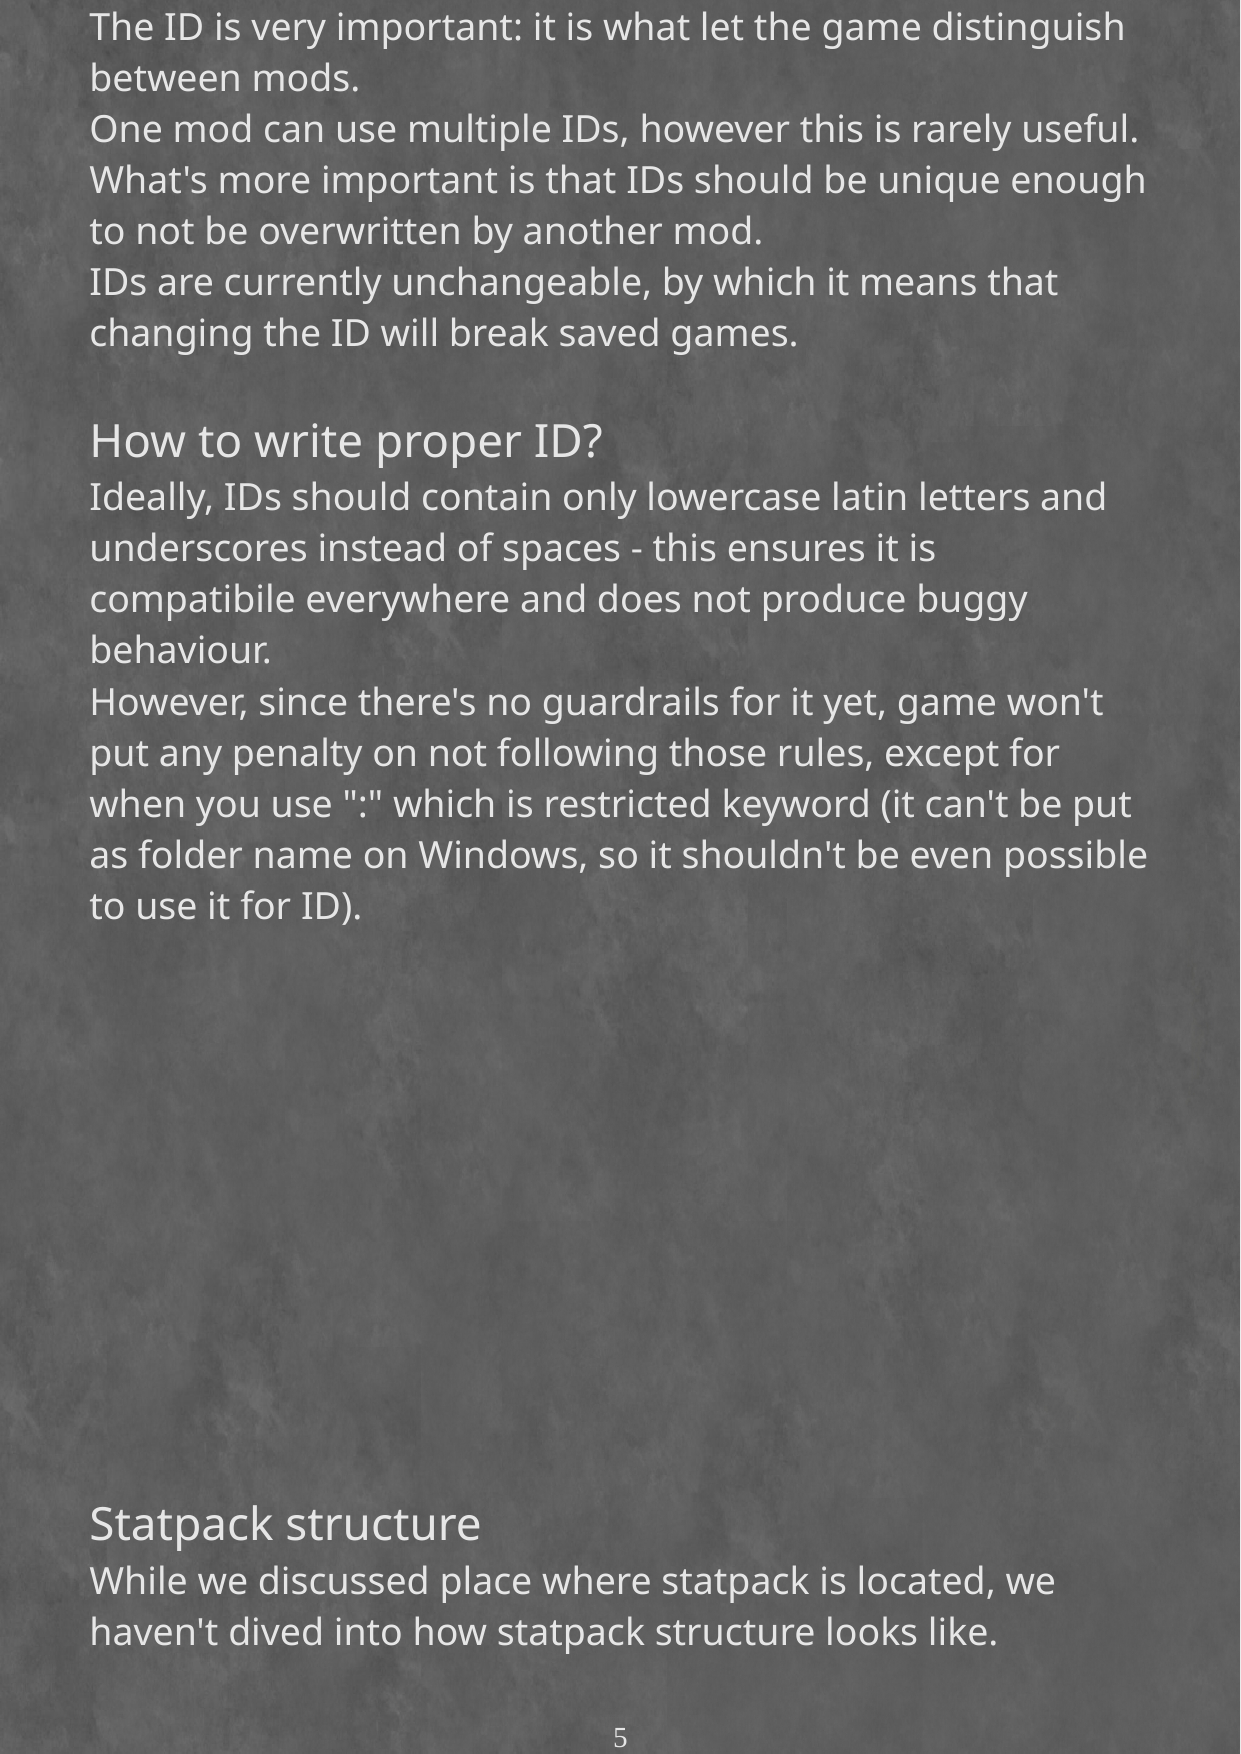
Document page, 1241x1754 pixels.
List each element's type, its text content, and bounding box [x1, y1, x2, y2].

text Statpack structure [89, 1492, 1151, 1554]
text However, since there's no guardrails for it yet, game won't put any penalty on not following those rules, except for when you use ":" which is restricted keyword (it can't be put as folder name on Windows, so it shouldn't be even possible to use it for ID). [89, 675, 1151, 930]
text IDs are currently unchangeable, by which it means that changing the ID will break saved games. [89, 255, 1151, 357]
picture [0, 0, 1241, 1754]
text One mod can use multiple IDs, however this is rarely useful. What's more important is that IDs should be unique enough to not be overwritten by another mod. [89, 102, 1151, 255]
text While we discussed place where statpack is located, we haven't dived into how statpack structure looks like. [89, 1554, 1151, 1656]
text Ideally, IDs should contain only lowercase latin letters and underscores instead of spaces - this ensures it is compatibile everywhere and does not produce buggy behaviour. [89, 471, 1151, 675]
text How to write proper ID? [89, 408, 1151, 471]
text The ID is very important: it is what let the game distinguish between mods. [89, 0, 1151, 102]
